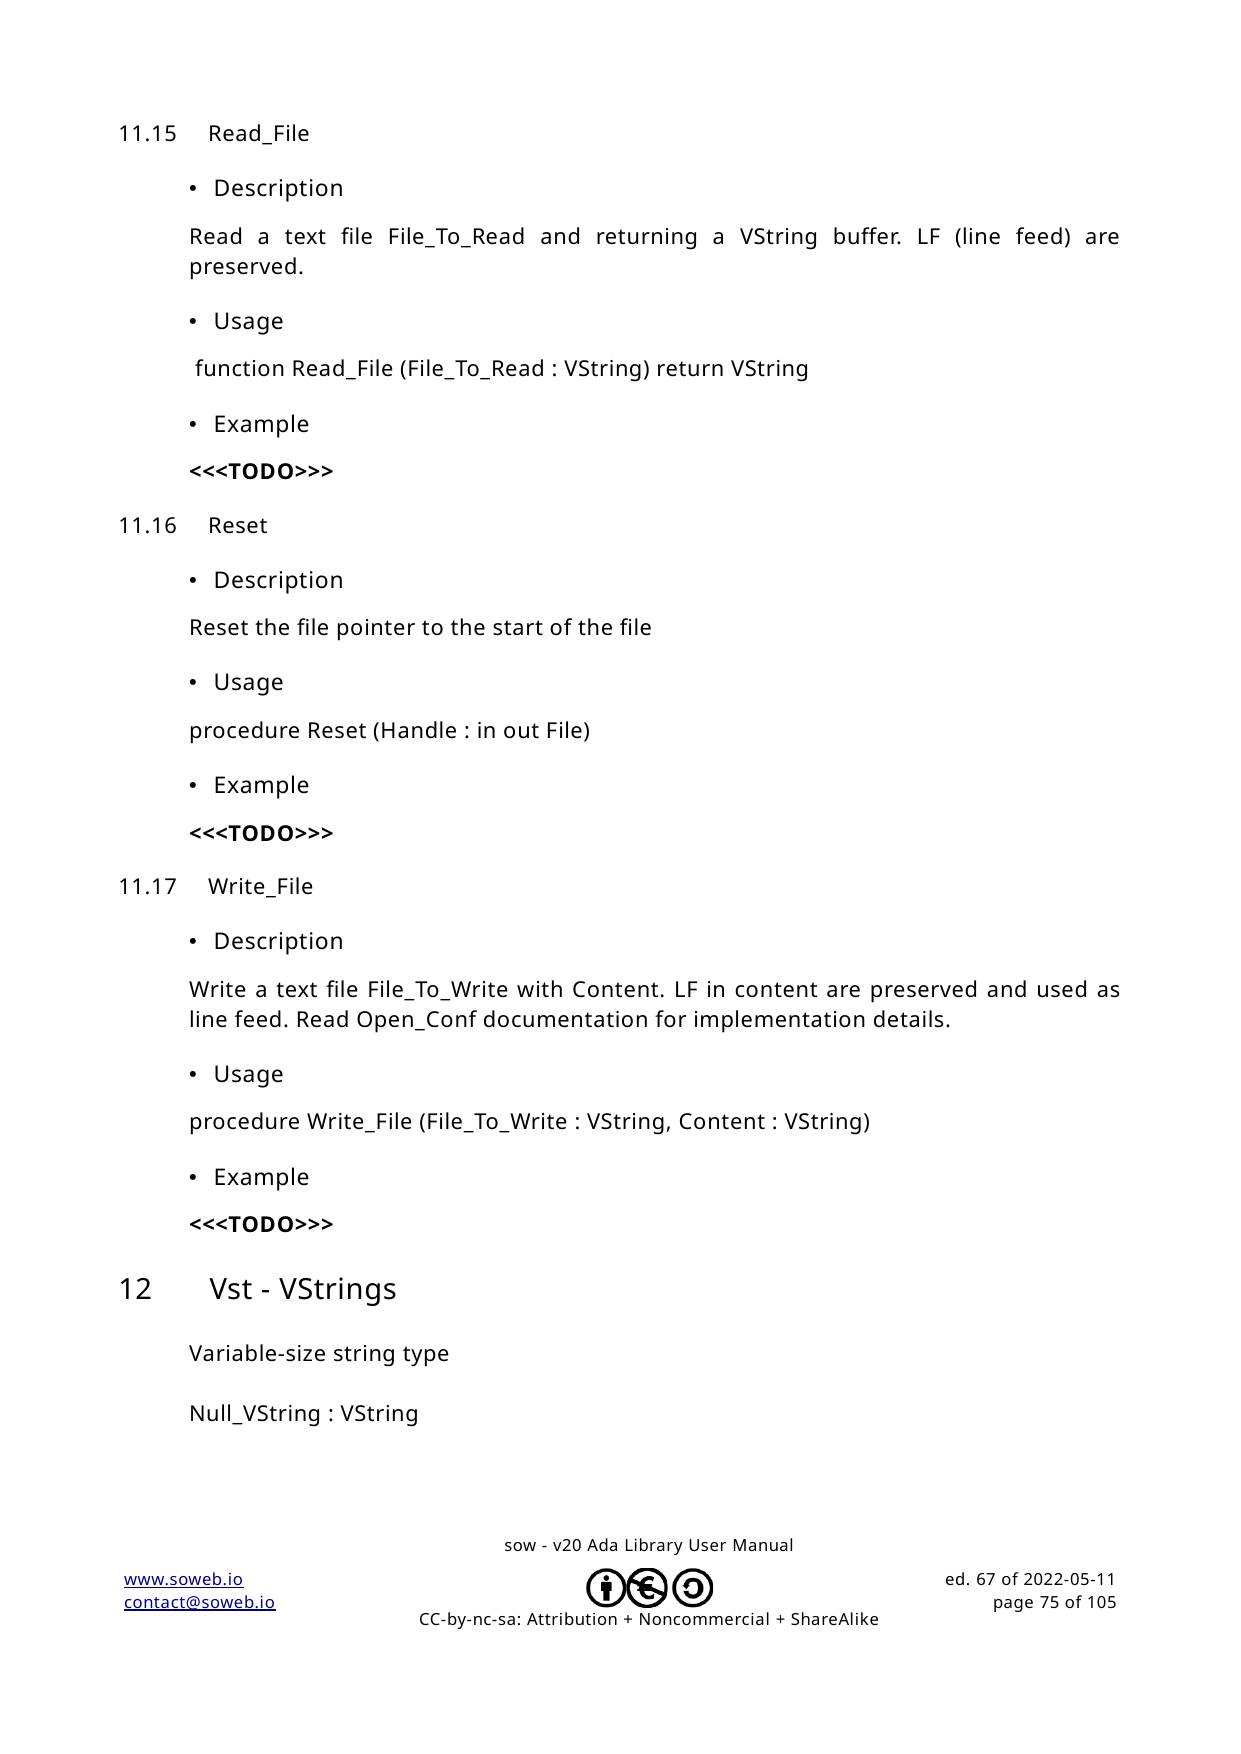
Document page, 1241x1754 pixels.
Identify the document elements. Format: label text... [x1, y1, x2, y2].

picture [585, 1568, 668, 1608]
subtitle Description [189, 563, 1122, 594]
subtitle Reset [118, 509, 1122, 539]
subtitle Vst - VStrings [118, 1268, 1122, 1308]
subtitle Usage [189, 304, 1122, 336]
subtitle Description [189, 925, 1122, 956]
text <<<TODO>>> [189, 1209, 1122, 1239]
text Read a text file File_To_Read and returning a VString buffer. LF (line feed) are preserved. [189, 221, 1122, 281]
subtitle Example [189, 407, 1122, 438]
text Reset the file pointer to the start of the file [189, 612, 1122, 642]
subtitle Example [189, 1160, 1122, 1191]
subtitle Write_File [118, 871, 1122, 901]
subtitle Usage [189, 1057, 1122, 1088]
text Write a text file File_To_Write with Content. LF in content are preserved and used as line feed. Read Open_Conf documentation for implementation details. [189, 974, 1122, 1034]
text <<<TODO>>> [189, 817, 1122, 847]
subtitle Example [189, 768, 1122, 800]
text <<<TODO>>> [189, 456, 1122, 486]
subtitle Read_File [118, 118, 1122, 148]
subtitle Description [189, 172, 1122, 203]
text procedure Reset (Handle : in out File) [189, 715, 1122, 745]
subtitle Usage [189, 666, 1122, 697]
text function Read_File (File_To_Read : VString) return VString [189, 353, 1122, 383]
picture [672, 1568, 714, 1608]
text procedure Write_File (File_To_Write : VString, Content : VString) [189, 1106, 1122, 1136]
text Variable-size string type [189, 1338, 1122, 1368]
text Null_VString : VString [189, 1398, 1122, 1428]
